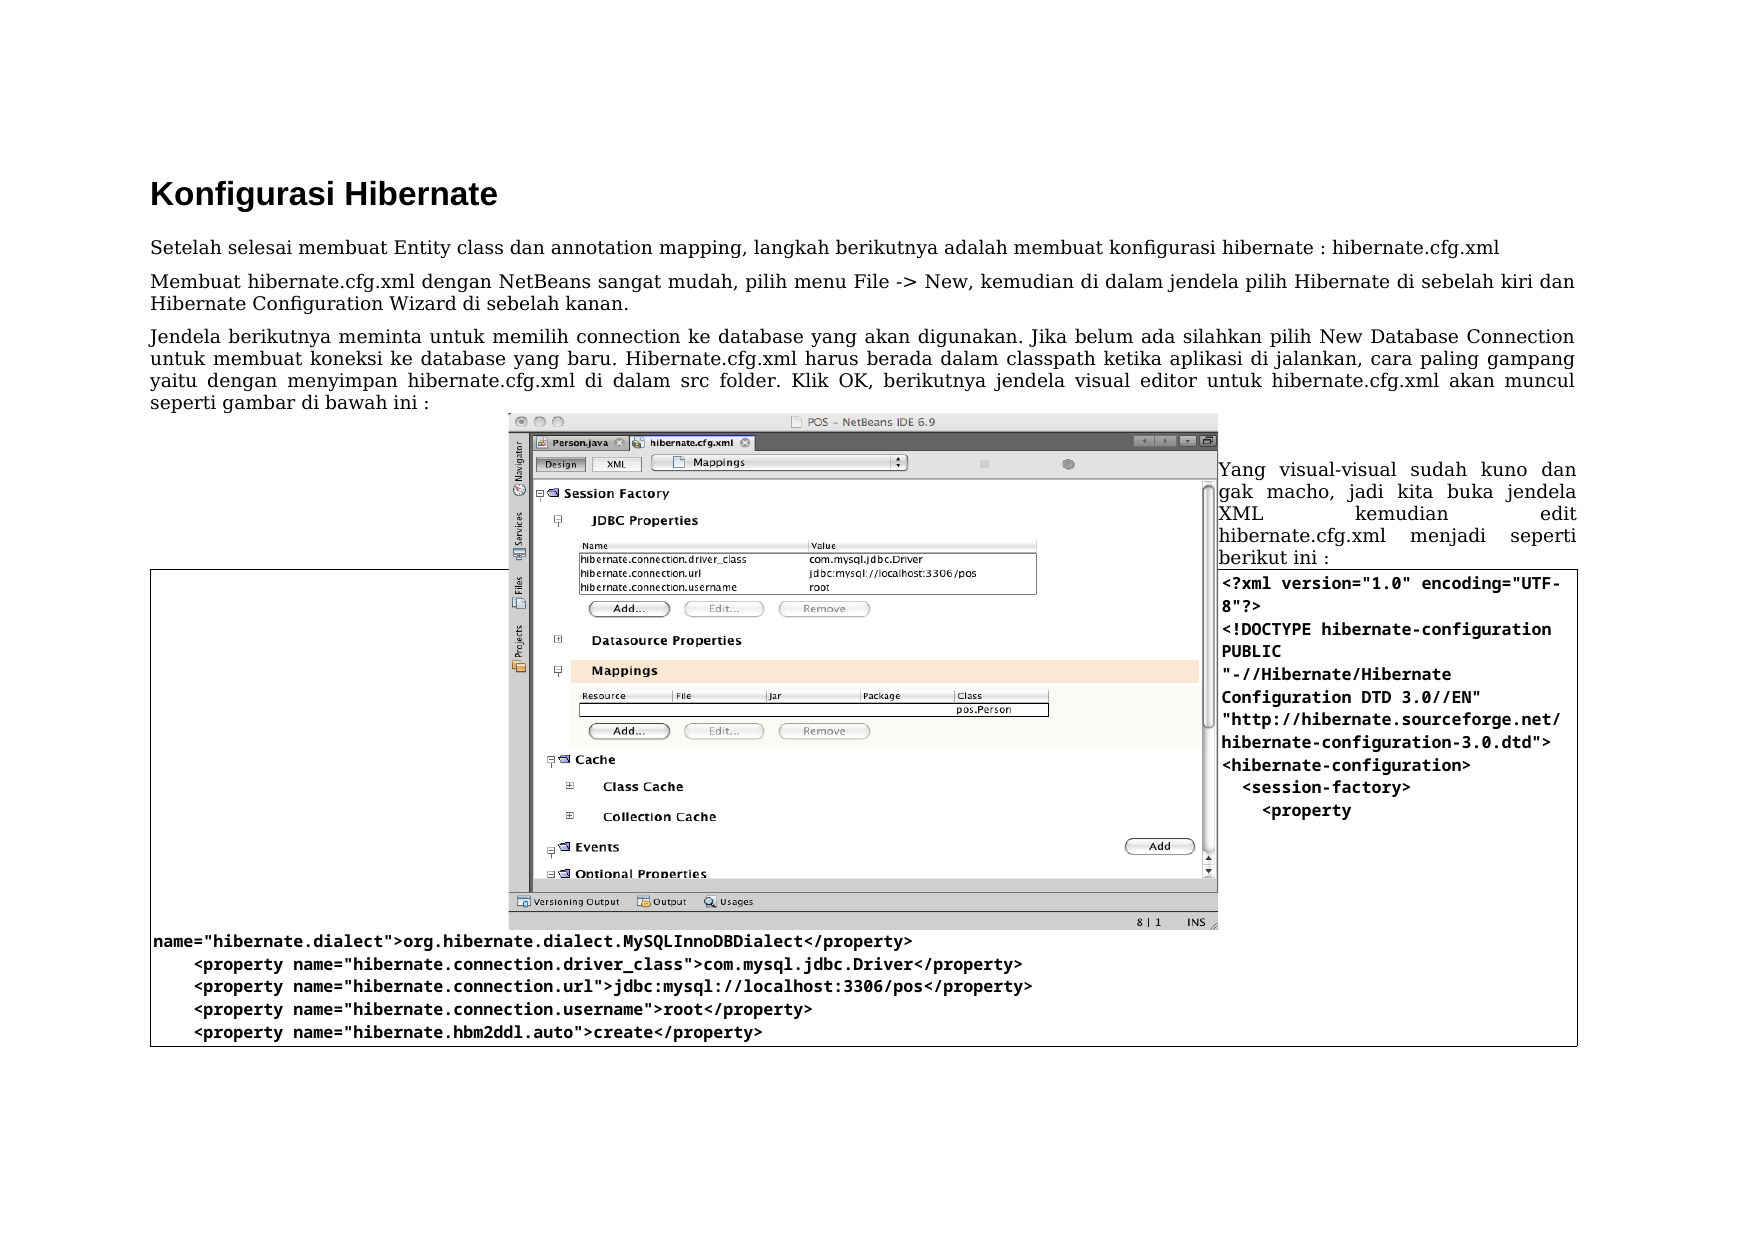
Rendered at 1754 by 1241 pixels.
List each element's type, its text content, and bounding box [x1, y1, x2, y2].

text "http://hibernate.sourceforge.net/hibernate-configuration-3.0.dtd"> [1219, 705, 1577, 750]
text <property name="hibernate.connection.url">jdbc:mysql://localhost:3306/pos</property> [151, 972, 1577, 994]
text <property name="hibernate.connection.driver_class">com.mysql.jdbc.Driver</property> [151, 949, 1577, 972]
text <property name="hibernate.connection.username">root</property> [151, 994, 1577, 1017]
text Jendela berikutnya meminta untuk memilih connection ke database yang akan digunakan. Jika belum ada silahkan pilih New Database Connection untuk membuat koneksi ke database yang baru. Hibernate.cfg.xml harus berada dalam classpath ketika aplikasi di jalankan, cara paling gampang yaitu dengan menyimpan hibernate.cfg.xml di dalam src folder. Klik OK, berikutnya jendela visual editor untuk hibernate.cfg.xml akan muncul seperti gambar di bawah ini : [150, 326, 1577, 414]
text <property name="hibernate.hbm2ddl.auto">create</property> [151, 1017, 1577, 1046]
text [151, 705, 508, 750]
text <session-factory> [1219, 773, 1577, 796]
text [150, 459, 508, 568]
text Setelah selesai membuat Entity class dan annotation mapping, langkah berikutnya adalah membuat konfigurasi hibernate : hibernate.cfg.xml [150, 237, 1577, 259]
picture [508, 413, 1219, 930]
text <!DOCTYPE hibernate-configuration PUBLIC [1219, 614, 1577, 659]
text Membuat hibernate.cfg.xml dengan NetBeans sangat mudah, pilih menu File -> New, kemudian di dalam jendela pilih Hibernate di sebelah kiri dan Hibernate Configuration Wizard di sebelah kanan. [150, 271, 1577, 314]
text Yang visual-visual sudah kuno dan gak macho, jadi kita buka jendela XML kemudian edit hibernate.cfg.xml menjadi seperti berikut ini : [1219, 459, 1577, 568]
text <property name="hibernate.dialect">org.hibernate.dialect.MySQLInnoDBDialect</property> [151, 796, 1577, 949]
text [151, 773, 508, 796]
text <?xml version="1.0" encoding="UTF-8"?> [1219, 570, 1577, 614]
text [151, 614, 508, 659]
text <hibernate-configuration> [1219, 750, 1577, 773]
text "-//Hibernate/Hibernate Configuration DTD 3.0//EN" [1219, 659, 1577, 705]
text [151, 570, 508, 614]
subtitle Konfigurasi Hibernate [150, 176, 1577, 213]
text [151, 750, 508, 773]
text [151, 659, 508, 705]
